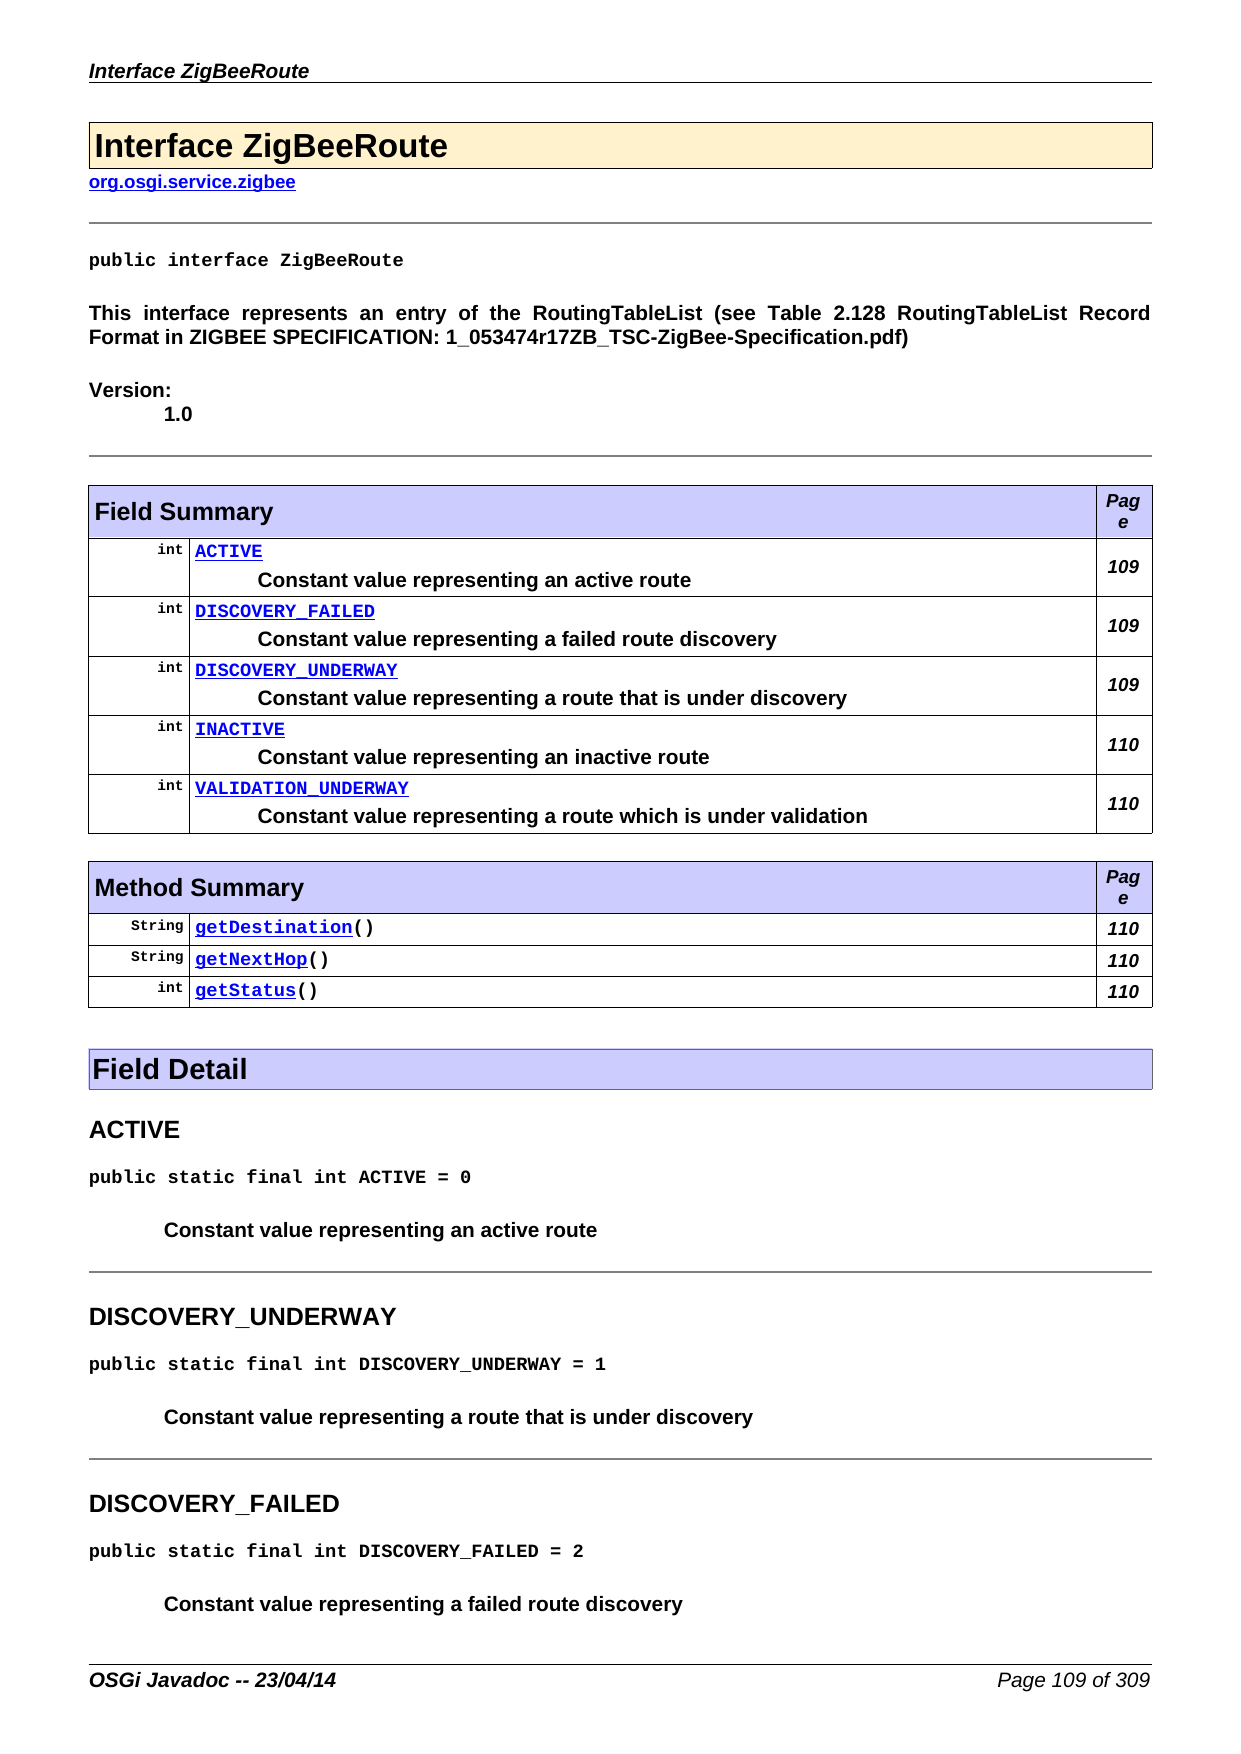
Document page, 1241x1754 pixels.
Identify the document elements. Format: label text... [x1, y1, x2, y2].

table_cell int [89, 597, 189, 656]
table_cell getDestination() [190, 914, 1096, 944]
table_cell 110 [1097, 946, 1152, 976]
text public interface ZigBeeRoute [88, 250, 1152, 272]
table_cell 110 [1097, 716, 1152, 774]
text Constant value representing a route that is under discovery [163, 1405, 1152, 1429]
table_header Field Summary [89, 486, 1096, 537]
text Version: [88, 378, 1152, 402]
table_cell getStatus() [190, 977, 1096, 1007]
table_cell int [89, 539, 189, 596]
subtitle DISCOVERY_UNDERWAY [88, 1302, 1152, 1330]
text public static final int ACTIVE = 0 [88, 1168, 1152, 1189]
subtitle Field Detail [90, 1050, 1152, 1089]
table_cell getNextHop() [190, 946, 1096, 976]
table_cell DISCOVERY_UNDERWAY Constant value representing a route that is under discovery [190, 657, 1096, 714]
table_cell int [89, 657, 189, 714]
table_cell VALIDATION_UNDERWAY Constant value representing a route which is under validation [190, 775, 1096, 833]
text public static final int DISCOVERY_UNDERWAY = 1 [88, 1354, 1152, 1376]
table_cell 109 [1097, 597, 1152, 656]
table_cell int [89, 716, 189, 774]
table_header Page [1097, 486, 1152, 537]
subtitle Interface ZigBeeRoute [90, 123, 1152, 168]
table_cell String [89, 914, 189, 944]
table_header Page [1097, 862, 1152, 913]
subtitle ACTIVE [88, 1115, 1152, 1143]
text Constant value representing an active route [163, 1218, 1152, 1242]
table_header Method Summary [89, 862, 1096, 913]
table_cell 109 [1097, 539, 1152, 596]
table_cell 110 [1097, 914, 1152, 944]
text Constant value representing a failed route discovery [163, 1592, 1152, 1616]
text 1.0 [163, 402, 1152, 426]
table_cell int [89, 775, 189, 833]
table_cell INACTIVE Constant value representing an inactive route [190, 716, 1096, 774]
subtitle DISCOVERY_FAILED [88, 1489, 1152, 1517]
table_cell 109 [1097, 657, 1152, 714]
table_cell 110 [1097, 775, 1152, 833]
table_cell DISCOVERY_FAILED Constant value representing a failed route discovery [190, 597, 1096, 656]
text org.osgi.service.zigbee [88, 171, 1152, 193]
text This interface represents an entry of the RoutingTableList (see Table 2.128 RoutingTableList Record Format in ZIGBEE SPECIFICATION: 1_053474r17ZB_TSC-ZigBee-Specification.pdf) [88, 301, 1152, 349]
table_cell ACTIVE Constant value representing an active route [190, 539, 1096, 596]
table_cell String [89, 946, 189, 976]
table_cell 110 [1097, 977, 1152, 1007]
table_cell int [89, 977, 189, 1007]
text public static final int DISCOVERY_FAILED = 2 [88, 1542, 1152, 1563]
